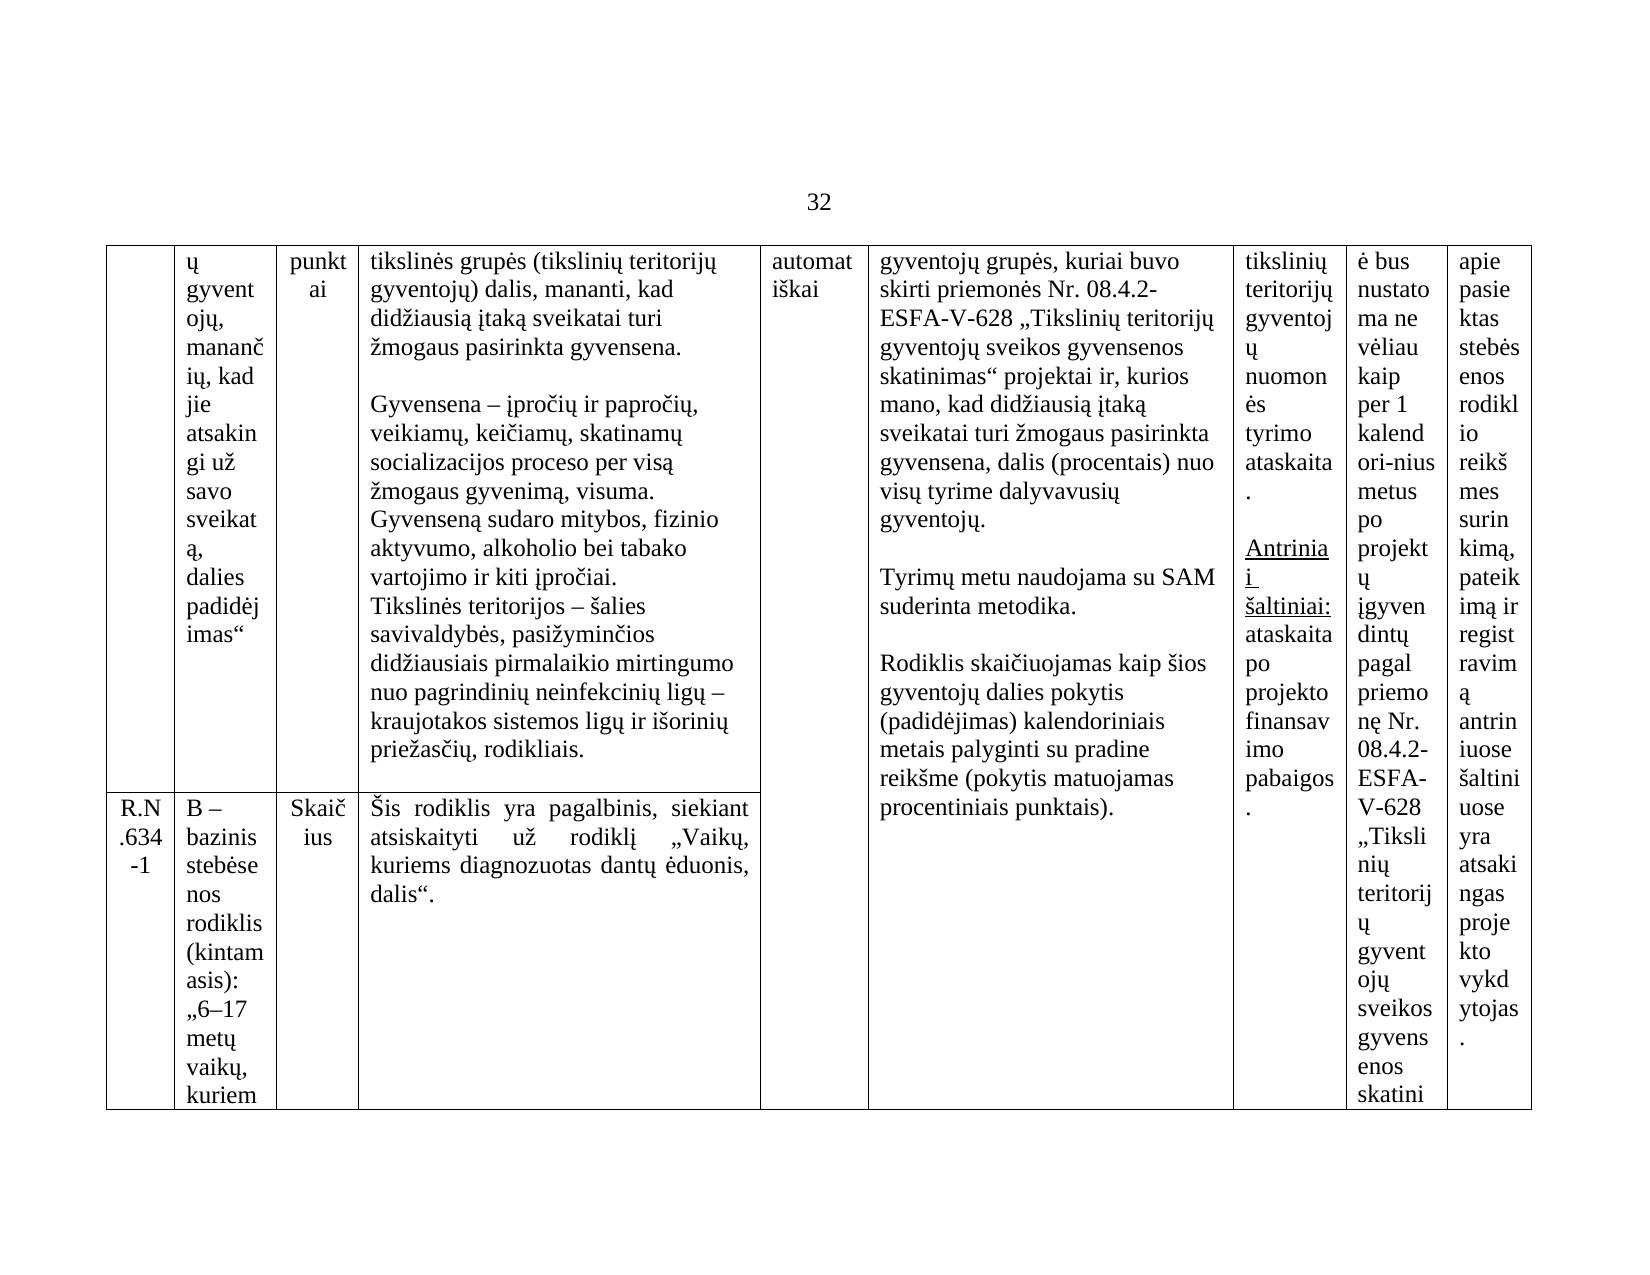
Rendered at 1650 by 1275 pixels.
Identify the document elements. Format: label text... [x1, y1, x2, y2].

table_cell apie pasiektas stebėsenos rodiklio reikšmes surinkimą, pateikimą ir registravimą antriniuose šaltiniuose yra atsakingas projekto vykdytojas. [1448, 246, 1531, 1109]
table_cell punktai [277, 246, 358, 792]
table_cell gyventojų grupės, kuriai buvo skirti priemonės Nr. 08.4.2-ESFA-V-628 „Tikslinių teritorijų gyventojų sveikos gyvensenos skatinimas“ projektai ir, kurios mano, kad didžiausią įtaką sveikatai turi žmogaus pasirinkta gyvensena, dalis (procentais) nuo visų tyrime dalyvavusių gyventojų. Tyrimų metu naudojama su SAM suderinta metodika. Rodiklis skaičiuojamas kaip šios gyventojų dalies pokytis (padidėjimas) kalendoriniais metais palyginti su pradine reikšme (pokytis matuojamas procentiniais punktais). [869, 246, 1233, 1109]
table_cell ų gyventojų, manančių, kad jie atsakingi už savo sveikatą, dalies padidėjimas“ [175, 246, 276, 792]
table_cell ė bus nustatoma ne vėliau kaip per 1 kalendori-nius metus po projektų įgyvendintų pagal priemonę Nr. 08.4.2-ESFA-V-628 „Tikslinių teritorijų gyventojų sveikos gyvensenos skatini [1347, 246, 1447, 1109]
table_cell Skaičius [277, 793, 358, 1109]
table_cell automatiškai [761, 246, 868, 1109]
table_cell B – bazinis stebėsenos rodiklis (kintamasis): „6–17 metų vaikų, kuriem [175, 793, 276, 1109]
table_cell R.N.634-1 [107, 793, 174, 1109]
table_cell tikslinės grupės (tikslinių teritorijų gyventojų) dalis, mananti, kad didžiausią įtaką sveikatai turi žmogaus pasirinkta gyvensena. Gyvensena – įpročių ir papročių, veikiamų, keičiamų, skatinamų socializacijos proceso per visą žmogaus gyvenimą, visuma. Gyvenseną sudaro mitybos, fizinio aktyvumo, alkoholio bei tabako vartojimo ir kiti įpročiai. Tikslinės teritorijos – šalies savivaldybės, pasižyminčios didžiausiais pirmalaikio mirtingumo nuo pagrindinių neinfekcinių ligų –kraujotakos sistemos ligų ir išorinių priežasčių, rodikliais. [359, 246, 760, 792]
table_cell Šis rodiklis yra pagalbinis, siekiant atsiskaityti už rodiklį „Vaikų, kuriems diagnozuotas dantų ėduonis, dalis“. [359, 793, 760, 1109]
table_cell [107, 246, 174, 792]
table_cell tikslinių teritorijų gyventojų nuomonės tyrimo ataskaita. Antriniai šaltiniai: ataskaita po projekto finansavimo pabaigos. [1234, 246, 1346, 1109]
